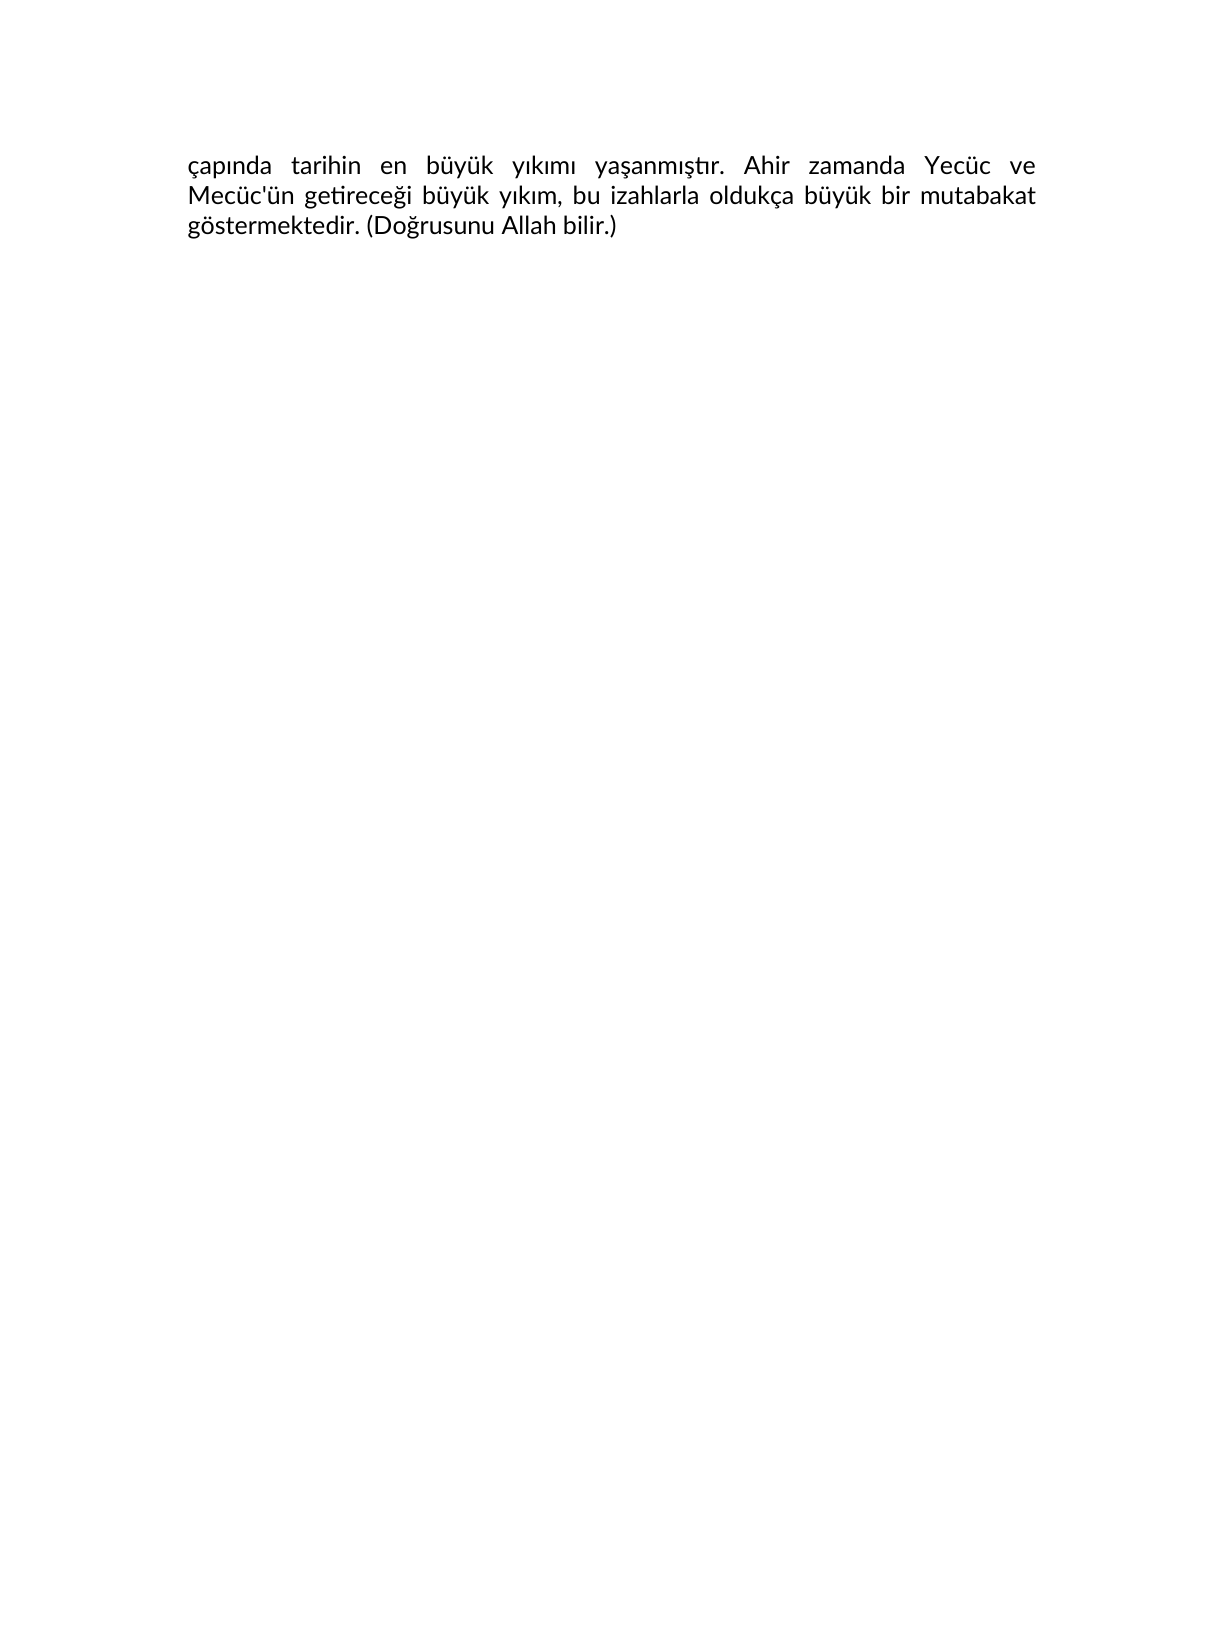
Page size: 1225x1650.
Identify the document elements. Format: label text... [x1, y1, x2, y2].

text çapında tarihin en büyük yıkımı yaşanmıştır. Ahir zamanda Yecüc ve Mecüc'ün getireceği büyük yıkım, bu izahlarla oldukça büyük bir mutabakat göstermektedir. (Doğrusunu Allah bilir.) [187, 150, 1037, 240]
